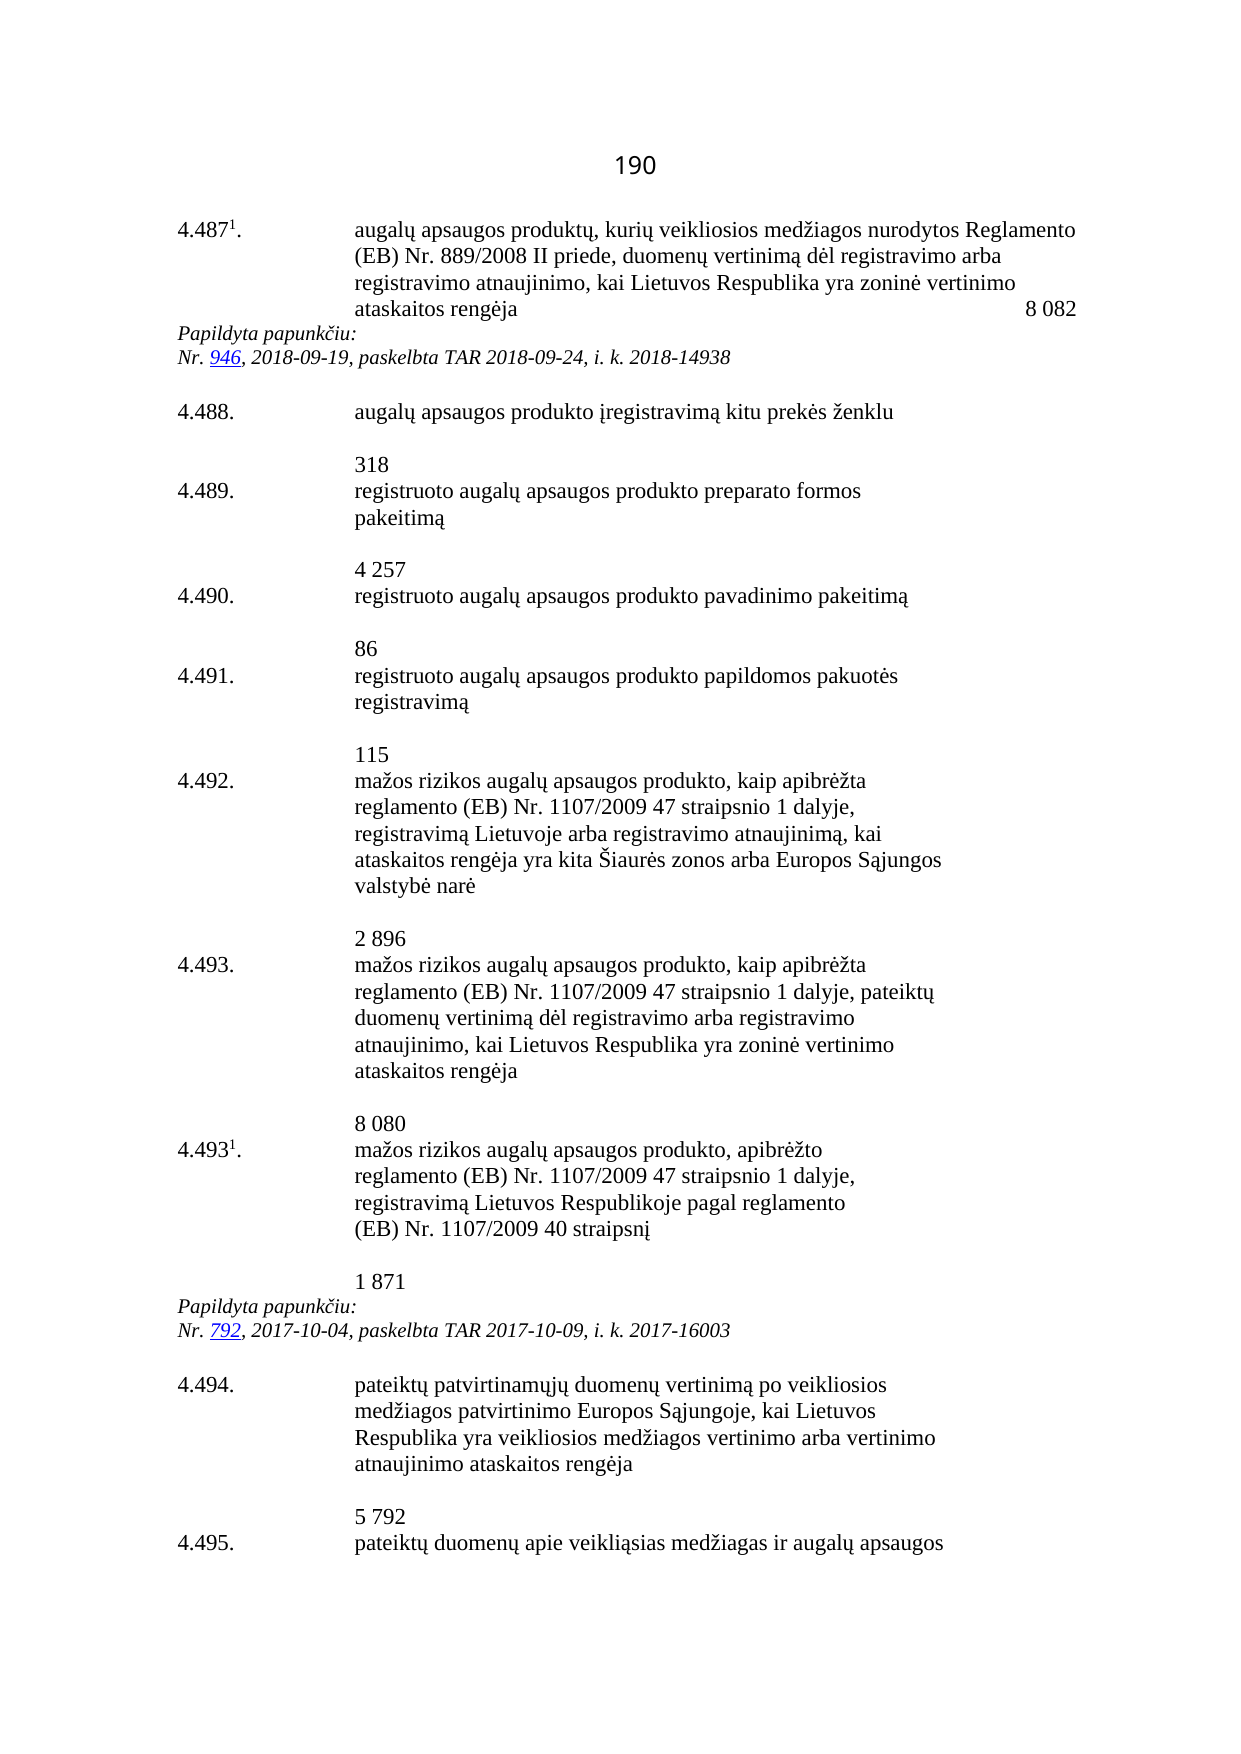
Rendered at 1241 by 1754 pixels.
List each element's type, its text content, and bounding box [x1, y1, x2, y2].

text Nr. 792, 2017-10-04, paskelbta TAR 2017-10-09, i. k. 2017-16003 [177, 1318, 1093, 1342]
text registravimą 115 [354, 688, 945, 767]
text atnaujinimo, kai Lietuvos Respublika yra zoninė vertinimo [354, 1031, 945, 1057]
text atnaujinimo ataskaitos rengėja 5 792 [354, 1450, 945, 1529]
text reglamento (EB) Nr. 1107/2009 47 straipsnio 1 dalyje, [354, 793, 945, 820]
text ataskaitos rengėja 8 080 [354, 1057, 945, 1136]
text reglamento (EB) Nr. 1107/2009 47 straipsnio 1 dalyje, pateiktų [354, 978, 945, 1004]
text medžiagos patvirtinimo Europos Sąjungoje, kai Lietuvos [354, 1397, 945, 1424]
text Papildyta papunkčiu: [177, 1294, 1093, 1318]
text 4.488. augalų apsaugos produkto įregistravimą kitu prekės ženklu 318 [177, 398, 945, 477]
text 4.4871. augalų apsaugos produktų, kurių veikliosios medžiagos nurodytos Reglamento (EB) Nr. 889/2008 II priede, duomenų vertinimą dėl registravimo arba registravimo atnaujinimo, kai Lietuvos Respublika yra zoninė vertinimo ataskaitos rengėja 8 082 [177, 216, 1093, 321]
text 4.492. mažos rizikos augalų apsaugos produkto, kaip apibrėžta [177, 767, 945, 793]
text 4.490. registruoto augalų apsaugos produkto pavadinimo pakeitimą 86 [177, 583, 945, 662]
text (EB) Nr. 1107/2009 40 straipsnį 1 871 [354, 1215, 945, 1294]
text duomenų vertinimą dėl registravimo arba registravimo [354, 1004, 945, 1031]
text 4.493. mažos rizikos augalų apsaugos produkto, kaip apibrėžta [177, 952, 945, 978]
text 4.495. pateiktų duomenų apie veikliąsias medžiagas ir augalų apsaugos [177, 1529, 945, 1556]
text registravimą Lietuvos Respublikoje pagal reglamento [354, 1189, 945, 1215]
text 4.491. registruoto augalų apsaugos produkto papildomos pakuotės [177, 662, 945, 688]
text Papildyta papunkčiu: [177, 321, 1093, 345]
text registravimą Lietuvoje arba registravimo atnaujinimą, kai [354, 820, 945, 846]
text valstybė narė 2 896 [354, 872, 945, 952]
text Nr. 946, 2018-09-19, paskelbta TAR 2018-09-24, i. k. 2018-14938 [177, 345, 1093, 369]
text 4.4931. mažos rizikos augalų apsaugos produkto, apibrėžto [177, 1136, 945, 1162]
text ataskaitos rengėja yra kita Šiaurės zonos arba Europos Sąjungos [354, 846, 945, 872]
text 4.489. registruoto augalų apsaugos produkto preparato formos pakeitimą 4 257 [177, 477, 945, 583]
text Respublika yra veikliosios medžiagos vertinimo arba vertinimo [354, 1424, 945, 1450]
text reglamento (EB) Nr. 1107/2009 47 straipsnio 1 dalyje, [354, 1162, 945, 1189]
text 4.494. pateiktų patvirtinamųjų duomenų vertinimą po veikliosios [177, 1371, 945, 1397]
